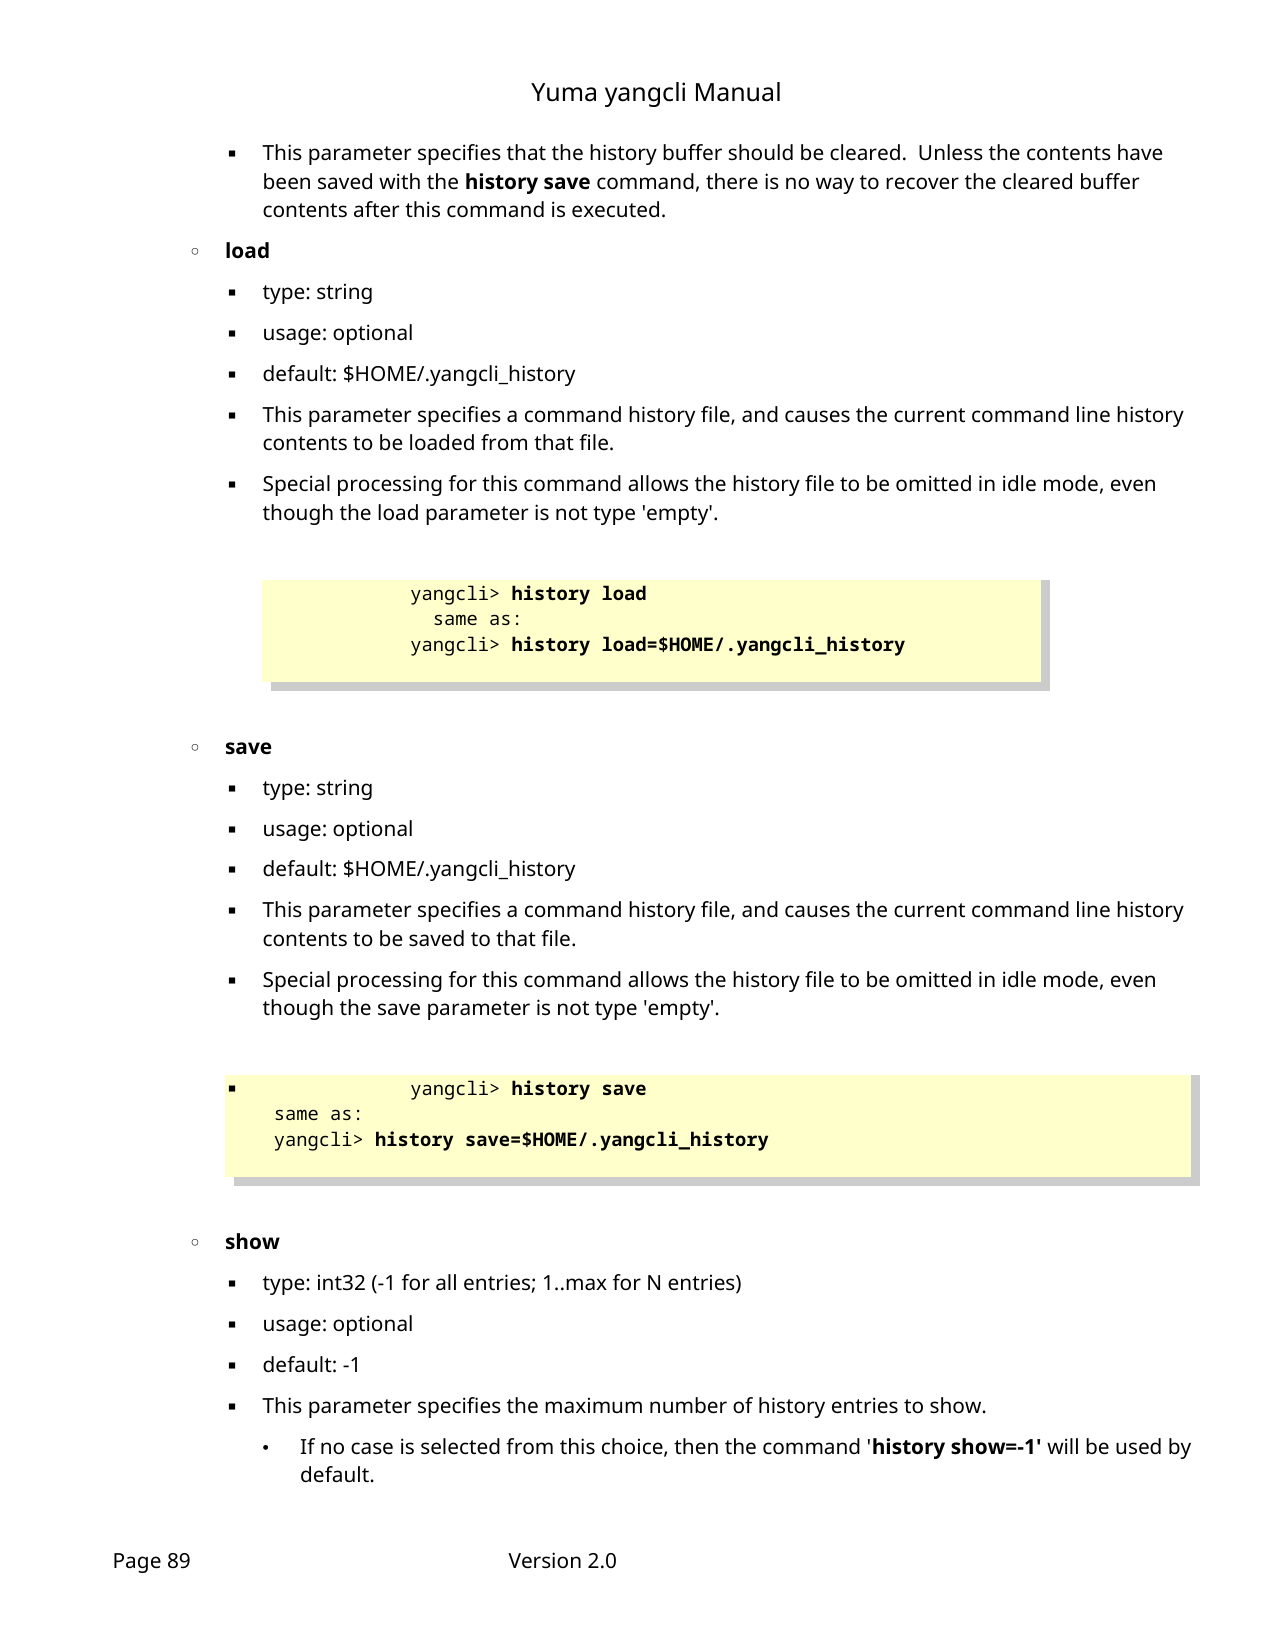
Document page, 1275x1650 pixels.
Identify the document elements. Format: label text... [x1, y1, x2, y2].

list default: -1 [225, 1350, 1200, 1378]
list type: int32 (-1 for all entries; 1..max for N entries) [225, 1268, 1200, 1297]
text yangcli> history load same as: yangcli> history load=$HOME/.yangcli_history [262, 580, 1041, 682]
list Special processing for this command allows the history file to be omitted in idle mode, even though the save parameter is not type 'empty'. [225, 965, 1200, 1022]
list This parameter specifies a command history file, and causes the current command line history contents to be loaded from that file. [225, 400, 1200, 457]
list This parameter specifies that the history buffer should be cleared. Unless the contents have been saved with the history save command, there is no way to recover the cleared buffer contents after this command is executed. [225, 138, 1200, 224]
list default: $HOME/.yangcli_history [225, 854, 1200, 883]
list usage: optional [225, 814, 1200, 842]
list load [187, 236, 1200, 265]
list default: $HOME/.yangcli_history [225, 359, 1200, 388]
list save [187, 732, 1200, 760]
list show [187, 1227, 1200, 1256]
list If no case is selected from this choice, then the command 'history show=-1' will be used by default. [262, 1432, 1200, 1489]
list type: string [225, 277, 1200, 306]
list This parameter specifies a command history file, and causes the current command line history contents to be saved to that file. [225, 896, 1200, 952]
list yangcli> history save same as: yangcli> history save=$HOME/.yangcli_history [225, 1075, 1191, 1177]
list This parameter specifies the maximum number of history entries to show. [225, 1391, 1200, 1419]
list type: string [225, 773, 1200, 801]
list usage: optional [225, 1309, 1200, 1337]
list Special processing for this command allows the history file to be omitted in idle mode, even though the load parameter is not type 'empty'. [225, 469, 1200, 526]
list usage: optional [225, 318, 1200, 347]
